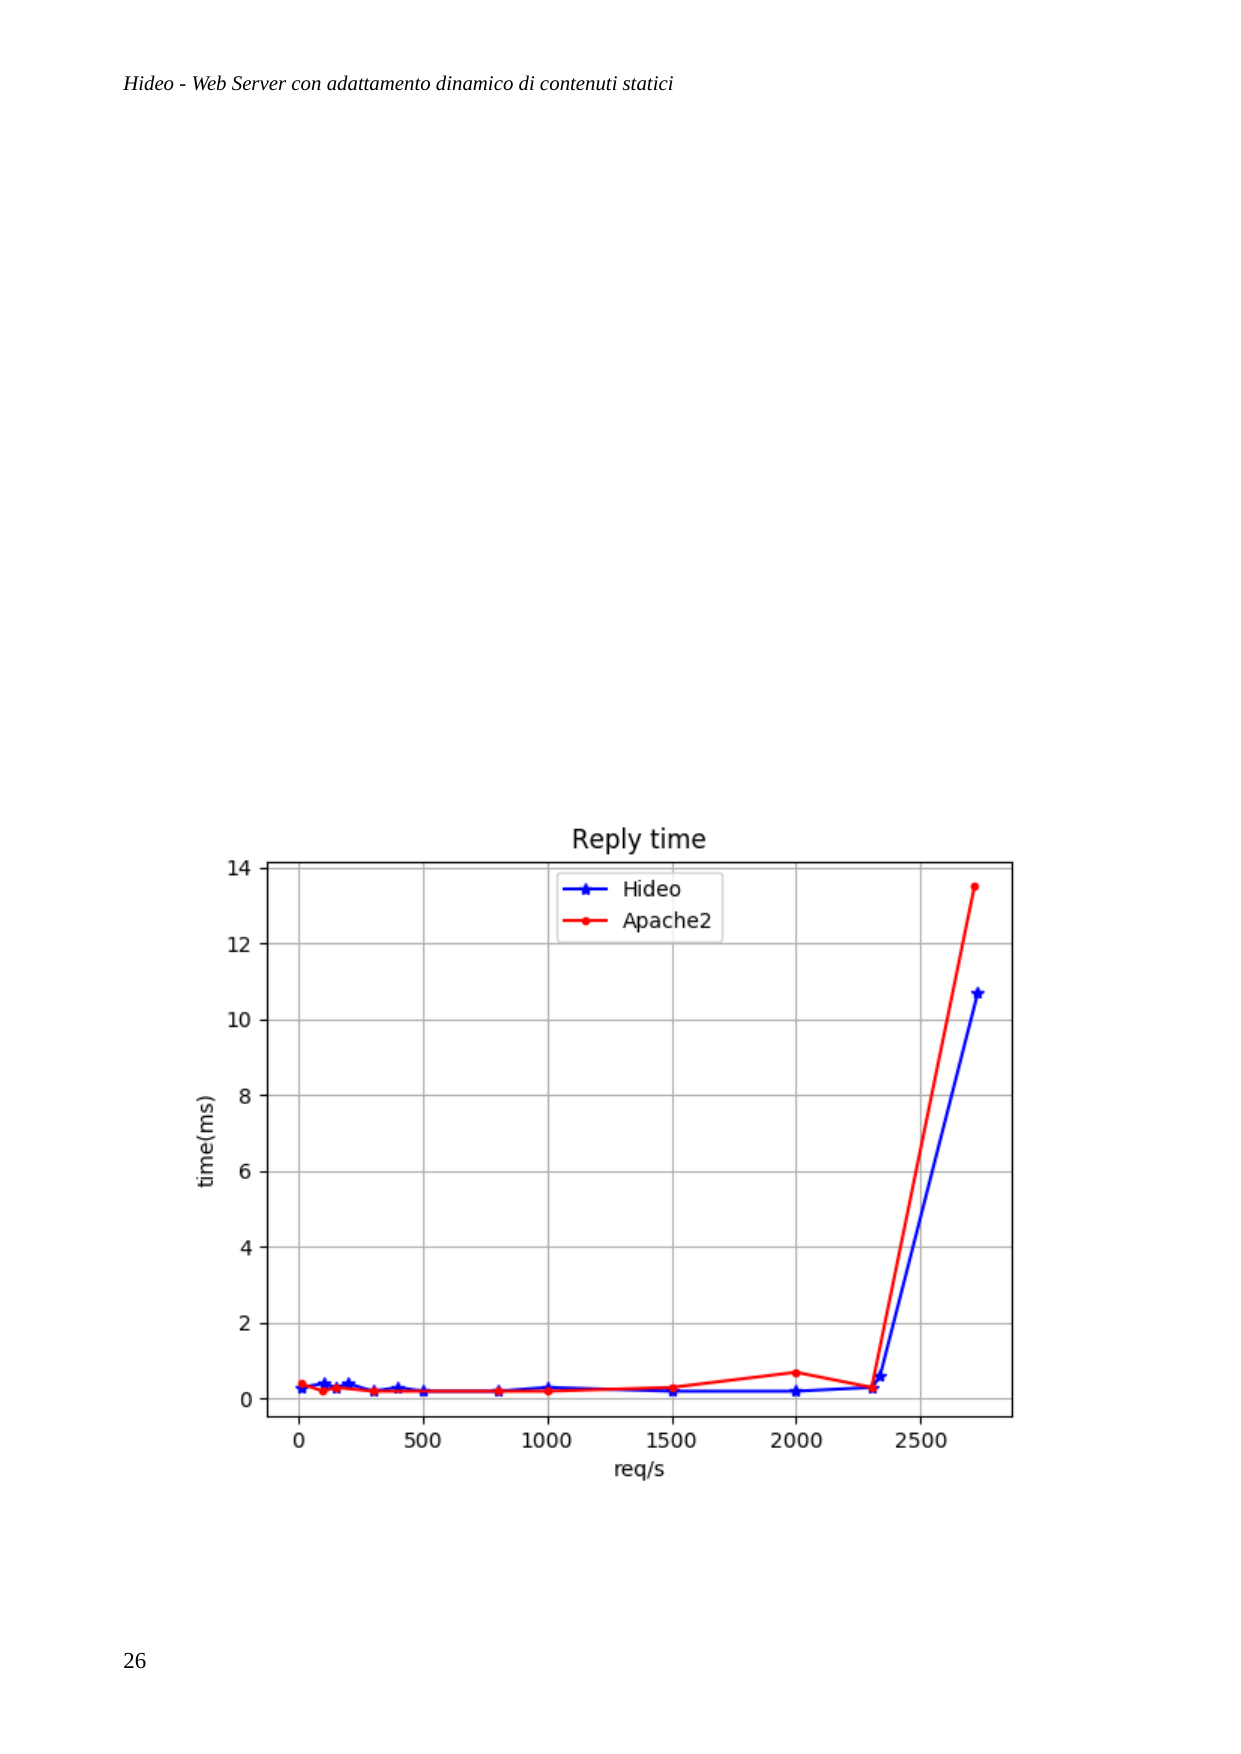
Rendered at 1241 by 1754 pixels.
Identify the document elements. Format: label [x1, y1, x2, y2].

picture [147, 775, 1108, 1496]
